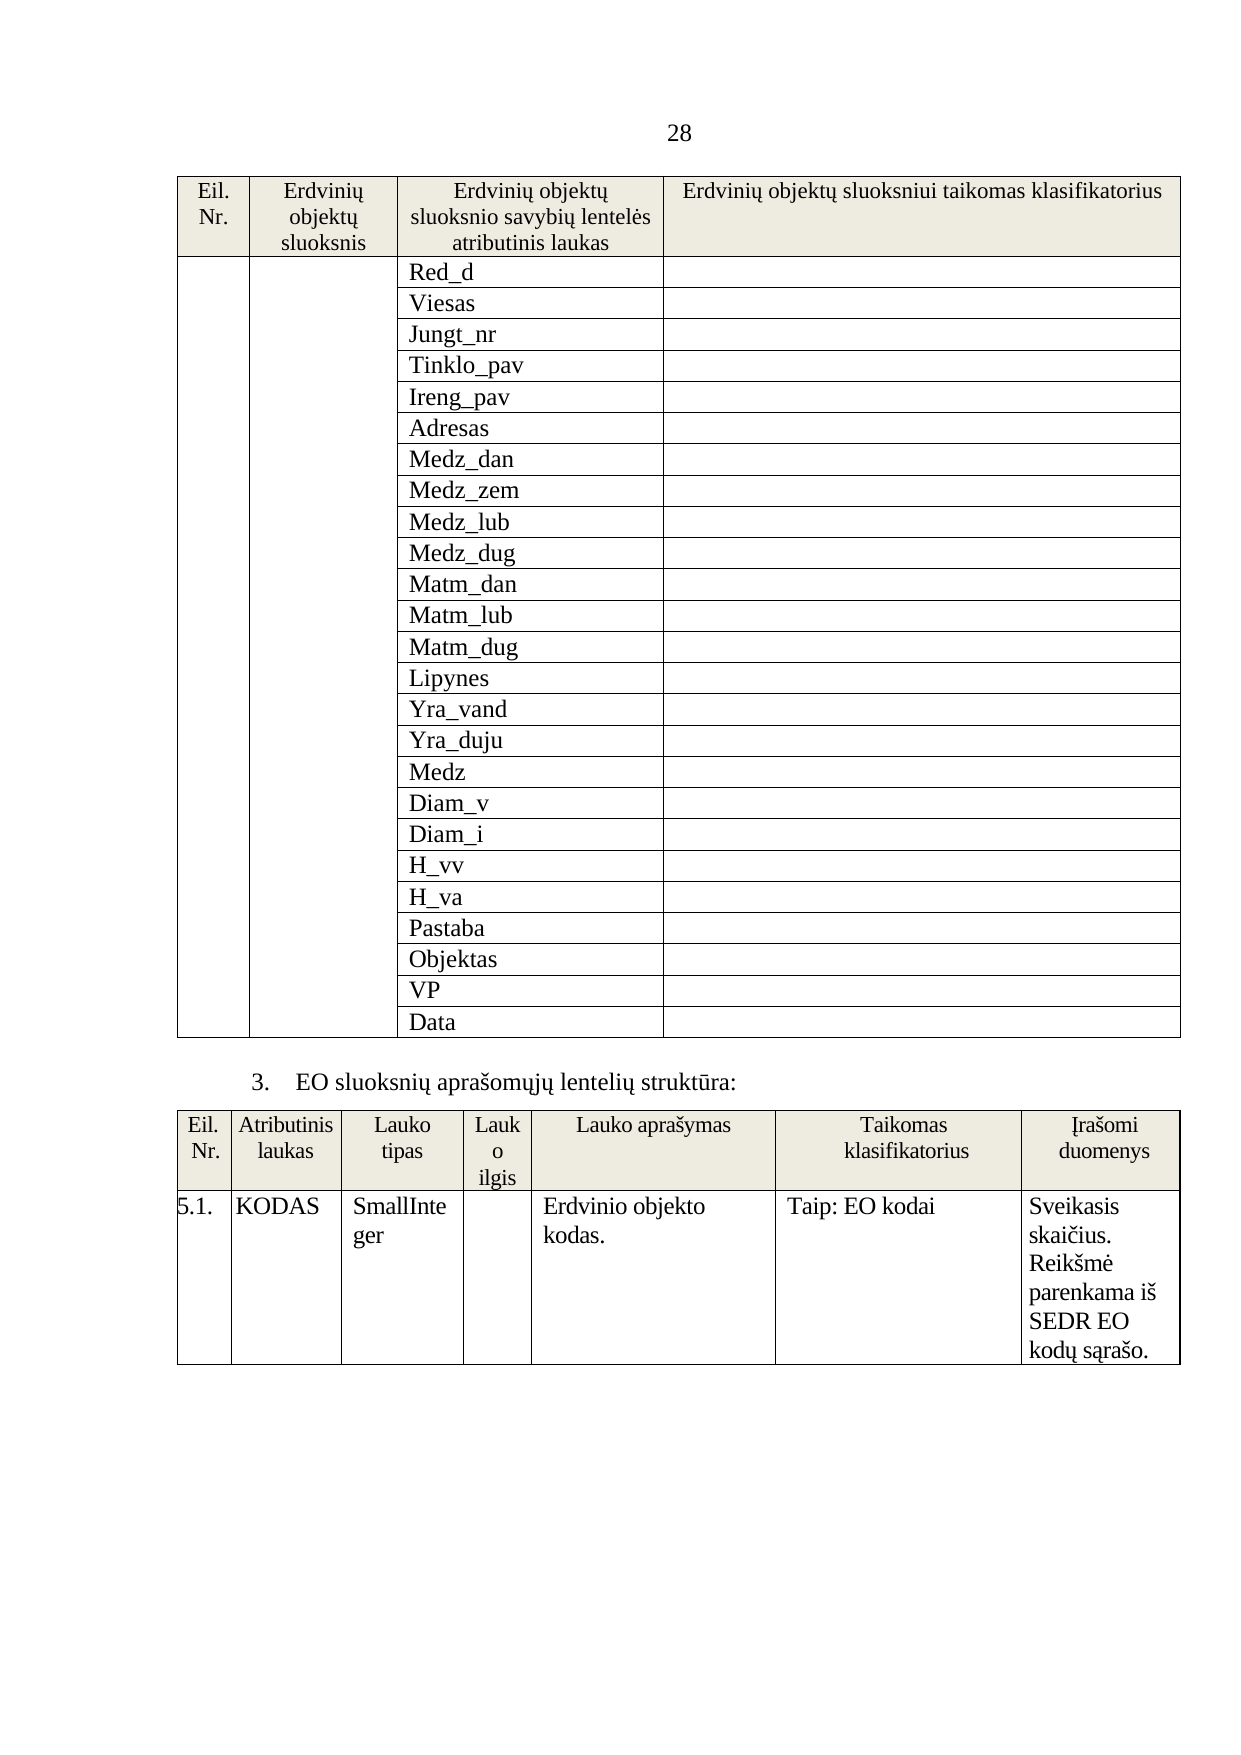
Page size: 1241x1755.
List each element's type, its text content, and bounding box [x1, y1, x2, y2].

table_header Atributinis laukas [232, 1111, 341, 1190]
table_cell [664, 819, 1180, 849]
table_cell Red_d [398, 257, 663, 287]
table_cell Medz_lub [398, 507, 663, 537]
table_header Lauko ilgis [464, 1111, 531, 1190]
table_cell [664, 507, 1180, 537]
table_header Erdvinių objektų sluoksnis [250, 177, 397, 256]
table_header Lauko tipas [342, 1111, 463, 1190]
table_cell [664, 288, 1180, 318]
table_header Eil. Nr. [178, 177, 249, 256]
table_cell [250, 257, 397, 1037]
table_cell Matm_dug [398, 632, 663, 662]
table_cell Medz_zem [398, 476, 663, 506]
table_cell 5.1. [178, 1191, 231, 1363]
table_cell Medz_dan [398, 444, 663, 474]
table_cell [664, 601, 1180, 631]
table_cell SmallInteger [342, 1191, 463, 1363]
table_cell [664, 944, 1180, 974]
table_cell Objektas [398, 944, 663, 974]
table_cell [664, 476, 1180, 506]
table_cell Data [398, 1007, 663, 1037]
table_cell [664, 663, 1180, 693]
table_header Įrašomi duomenys [1022, 1111, 1179, 1190]
table_cell [464, 1191, 531, 1363]
table_cell KODAS [232, 1191, 341, 1363]
table_cell [664, 757, 1180, 787]
table_cell Erdvinio objekto kodas. [532, 1191, 775, 1363]
table_cell Medz_dug [398, 538, 663, 568]
table_cell Lipynes [398, 663, 663, 693]
table_cell Medz [398, 757, 663, 787]
table_header Eil. Nr. [178, 1111, 231, 1190]
table_cell [664, 569, 1180, 599]
table_cell Viesas [398, 288, 663, 318]
table_cell [664, 413, 1180, 443]
table_cell [664, 1007, 1180, 1037]
table_cell H_vv [398, 851, 663, 881]
table_header Lauko aprašymas [532, 1111, 775, 1190]
table_cell Jungt_nr [398, 319, 663, 349]
table_cell VP [398, 976, 663, 1006]
table_cell [664, 882, 1180, 912]
text 3. EO sluoksnių aprašomųjų lentelių struktūra: [177, 1067, 1181, 1096]
table_cell H_va [398, 882, 663, 912]
table_cell [664, 726, 1180, 756]
table_cell Ireng_pav [398, 382, 663, 412]
table_cell [178, 257, 249, 1037]
table_cell Matm_lub [398, 601, 663, 631]
table_cell [664, 257, 1180, 287]
table_cell [664, 913, 1180, 943]
table_cell [664, 351, 1180, 381]
table_cell [664, 444, 1180, 474]
table_cell [664, 976, 1180, 1006]
table_cell Yra_vand [398, 694, 663, 724]
table_cell Taip: EO kodai [776, 1191, 1021, 1363]
table_cell Diam_i [398, 819, 663, 849]
table_cell Diam_v [398, 788, 663, 818]
table_cell Sveikasis skaičius. Reikšmė parenkama iš SEDR EO kodų sąrašo. [1022, 1191, 1179, 1363]
table_cell Yra_duju [398, 726, 663, 756]
table_cell [664, 538, 1180, 568]
table_cell Tinklo_pav [398, 351, 663, 381]
table_cell [664, 632, 1180, 662]
table_cell [664, 851, 1180, 881]
table_cell [664, 694, 1180, 724]
table_cell Adresas [398, 413, 663, 443]
table_header Erdvinių objektų sluoksnio savybių lentelės atributinis laukas [398, 177, 663, 256]
table_cell [664, 788, 1180, 818]
table_cell [664, 382, 1180, 412]
table_cell [664, 319, 1180, 349]
table_cell Matm_dan [398, 569, 663, 599]
table_cell Pastaba [398, 913, 663, 943]
table_header Erdvinių objektų sluoksniui taikomas klasifikatorius [664, 177, 1180, 256]
table_header Taikomas klasifikatorius [776, 1111, 1021, 1190]
